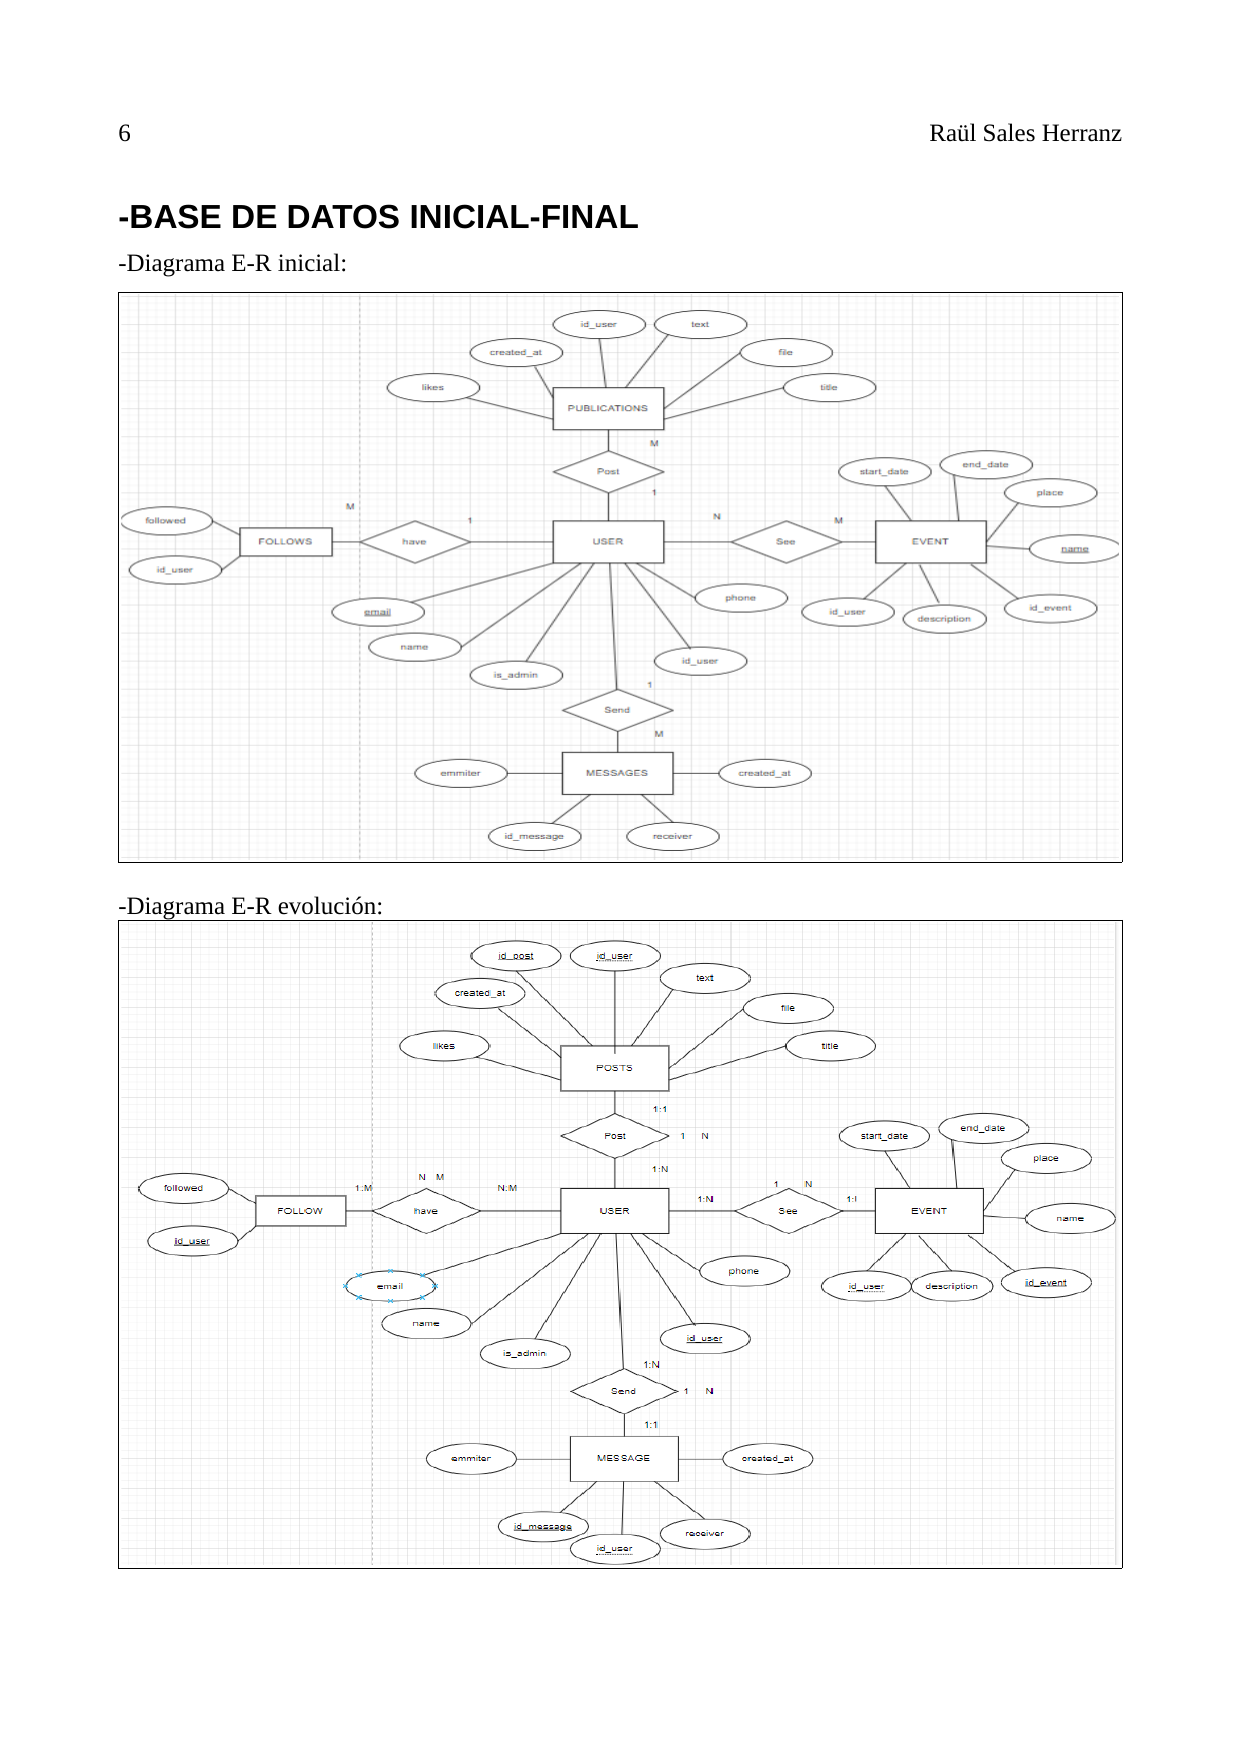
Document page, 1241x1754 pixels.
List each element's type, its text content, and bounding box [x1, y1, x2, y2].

text -Diagrama E-R inicial: [118, 248, 1122, 277]
text -Diagrama E-R evolución: [118, 891, 1122, 920]
picture [121, 294, 1119, 860]
picture [121, 922, 1119, 1565]
subtitle -BASE DE DATOS INICIAL-FINAL [118, 197, 1122, 236]
